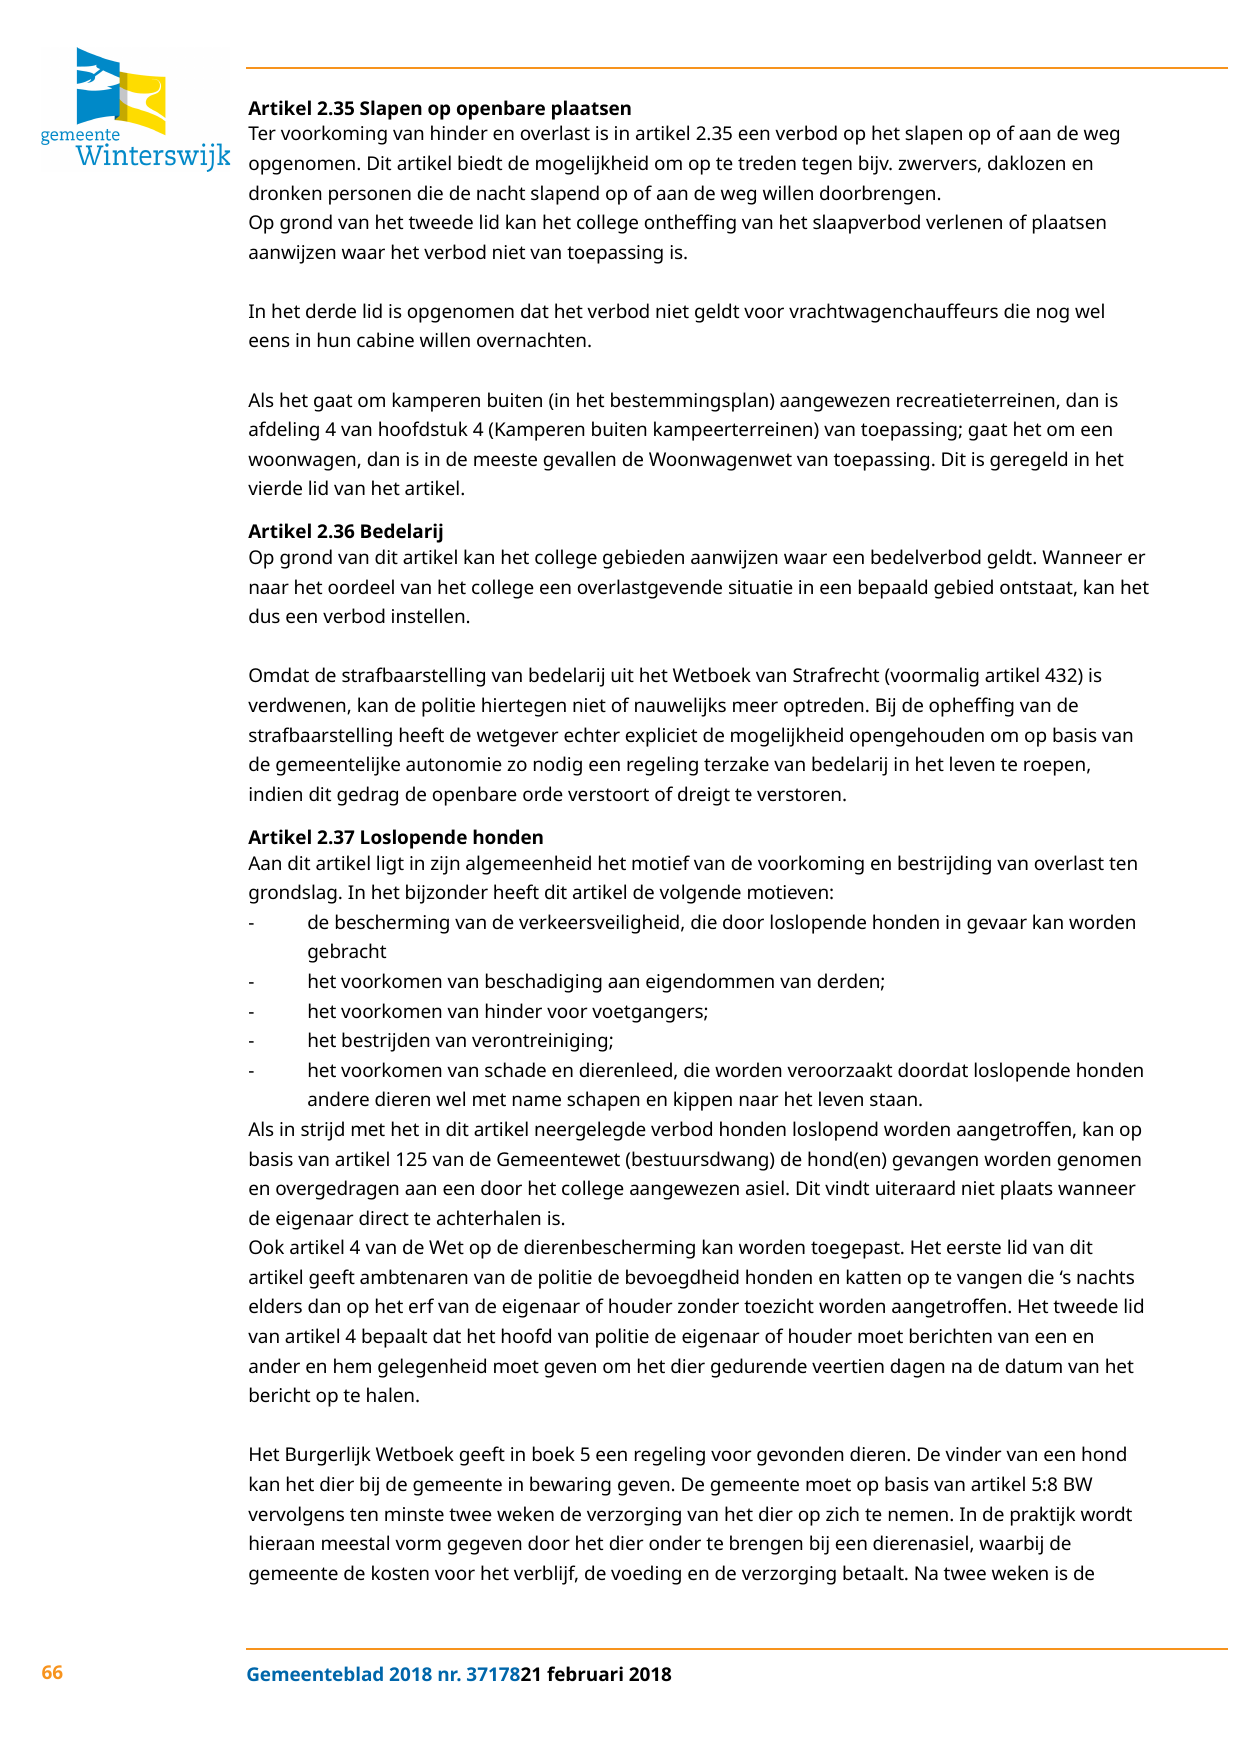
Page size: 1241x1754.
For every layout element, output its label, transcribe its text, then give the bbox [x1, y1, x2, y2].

text Aan dit artikel ligt in zijn algemeenheid het motief van de voorkoming en bestrijding van overlast ten grondslag. In het bijzonder heeft dit artikel de volgende motieven: [248, 850, 1152, 905]
text Ook artikel 4 van de Wet op de dierenbescherming kan worden toegepast. Het eerste lid van dit artikel geeft ambtenaren van de politie de bevoegdheid honden en katten op te vangen die ‘s nachts elders dan op het erf van de eigenaar of houder zonder toezicht worden aangetroffen. Het tweede lid van artikel 4 bepaalt dat het hoofd van politie de eigenaar of houder moet berichten van een en ander en hem gelegenheid moet geven om het dier gedurende veertien dagen na de datum van het bericht op te halen. [248, 1234, 1152, 1408]
list het voorkomen van schade en dierenleed, die worden veroorzaakt doordat loslopende honden andere dieren wel met name schapen en kippen naar het leven staan. [248, 1057, 1152, 1112]
list de bescherming van de verkeersveiligheid, die door loslopende honden in gevaar kan worden gebracht [248, 909, 1152, 964]
text Als het gaat om kamperen buiten (in het bestemmingsplan) aangewezen recreatieterreinen, dan is afdeling 4 van hoofdstuk 4 (Kamperen buiten kampeerterreinen) van toepassing; gaat het om een woonwagen, dan is in de meeste gevallen de Woonwagenwet van toepassing. Dit is geregeld in het vierde lid van het artikel. [248, 387, 1152, 501]
picture [225, 153, 231, 162]
list het voorkomen van beschadiging aan eigendommen van derden; [248, 968, 1152, 994]
picture [41, 47, 231, 172]
list het bestrijden van verontreiniging; [248, 1027, 1152, 1053]
text Op grond van het tweede lid kan het college ontheffing van het slaapverbod verlenen of plaatsen aanwijzen waar het verbod niet van toepassing is. [248, 209, 1152, 264]
list het voorkomen van hinder voor voetgangers; [248, 998, 1152, 1023]
text Als in strijd met het in dit artikel neergelegde verbod honden loslopend worden aangetroffen, kan op basis van artikel 125 van de Gemeentewet (bestuursdwang) de hond(en) gevangen worden genomen en overgedragen aan een door het college aangewezen asiel. Dit vindt uiteraard niet plaats wanneer de eigenaar direct te achterhalen is. [248, 1116, 1152, 1231]
text Op grond van dit artikel kan het college gebieden aanwijzen waar een bedelverbod geldt. Wanneer er naar het oordeel van het college een overlastgevende situatie in een bepaald gebied ontstaat, kan het dus een verbod instellen. [248, 544, 1152, 629]
text Het Burgerlijk Wetboek geeft in boek 5 een regeling voor gevonden dieren. De vinder van een hond kan het dier bij de gemeente in bewaring geven. De gemeente moet op basis van artikel 5:8 BW vervolgens ten minste twee weken de verzorging van het dier op zich te nemen. In de praktijk wordt hieraan meestal vorm gegeven door het dier onder te brengen bij een dierenasiel, waarbij de gemeente de kosten voor het verblijf, de voeding en de verzorging betaalt. Na twee weken is de [248, 1442, 1152, 1586]
text Artikel 2.35 Slapen op openbare plaatsen [248, 95, 1152, 121]
text In het derde lid is opgenomen dat het verbod niet geldt voor vrachtwagenchauffeurs die nog wel eens in hun cabine willen overnachten. [248, 298, 1152, 353]
text Omdat de strafbaarstelling van bedelarij uit het Wetboek van Strafrecht (voormalig artikel 432) is verdwenen, kan de politie hiertegen niet of nauwelijks meer optreden. Bij de opheffing van de strafbaarstelling heeft de wetgever echter expliciet de mogelijkheid opengehouden om op basis van de gemeentelijke autonomie zo nodig een regeling terzake van bedelarij in het leven te roepen, indien dit gedrag de openbare orde verstoort of dreigt te verstoren. [248, 663, 1152, 807]
text Ter voorkoming van hinder en overlast is in artikel 2.35 een verbod op het slapen op of aan de weg opgenomen. Dit artikel biedt de mogelijkheid om op te treden tegen bijv. zwervers, daklozen en dronken personen die de nacht slapend op of aan de weg willen doorbrengen. [248, 121, 1152, 205]
text Artikel 2.36 Bedelarij [248, 519, 1152, 544]
text Artikel 2.37 Loslopende honden [248, 824, 1152, 850]
